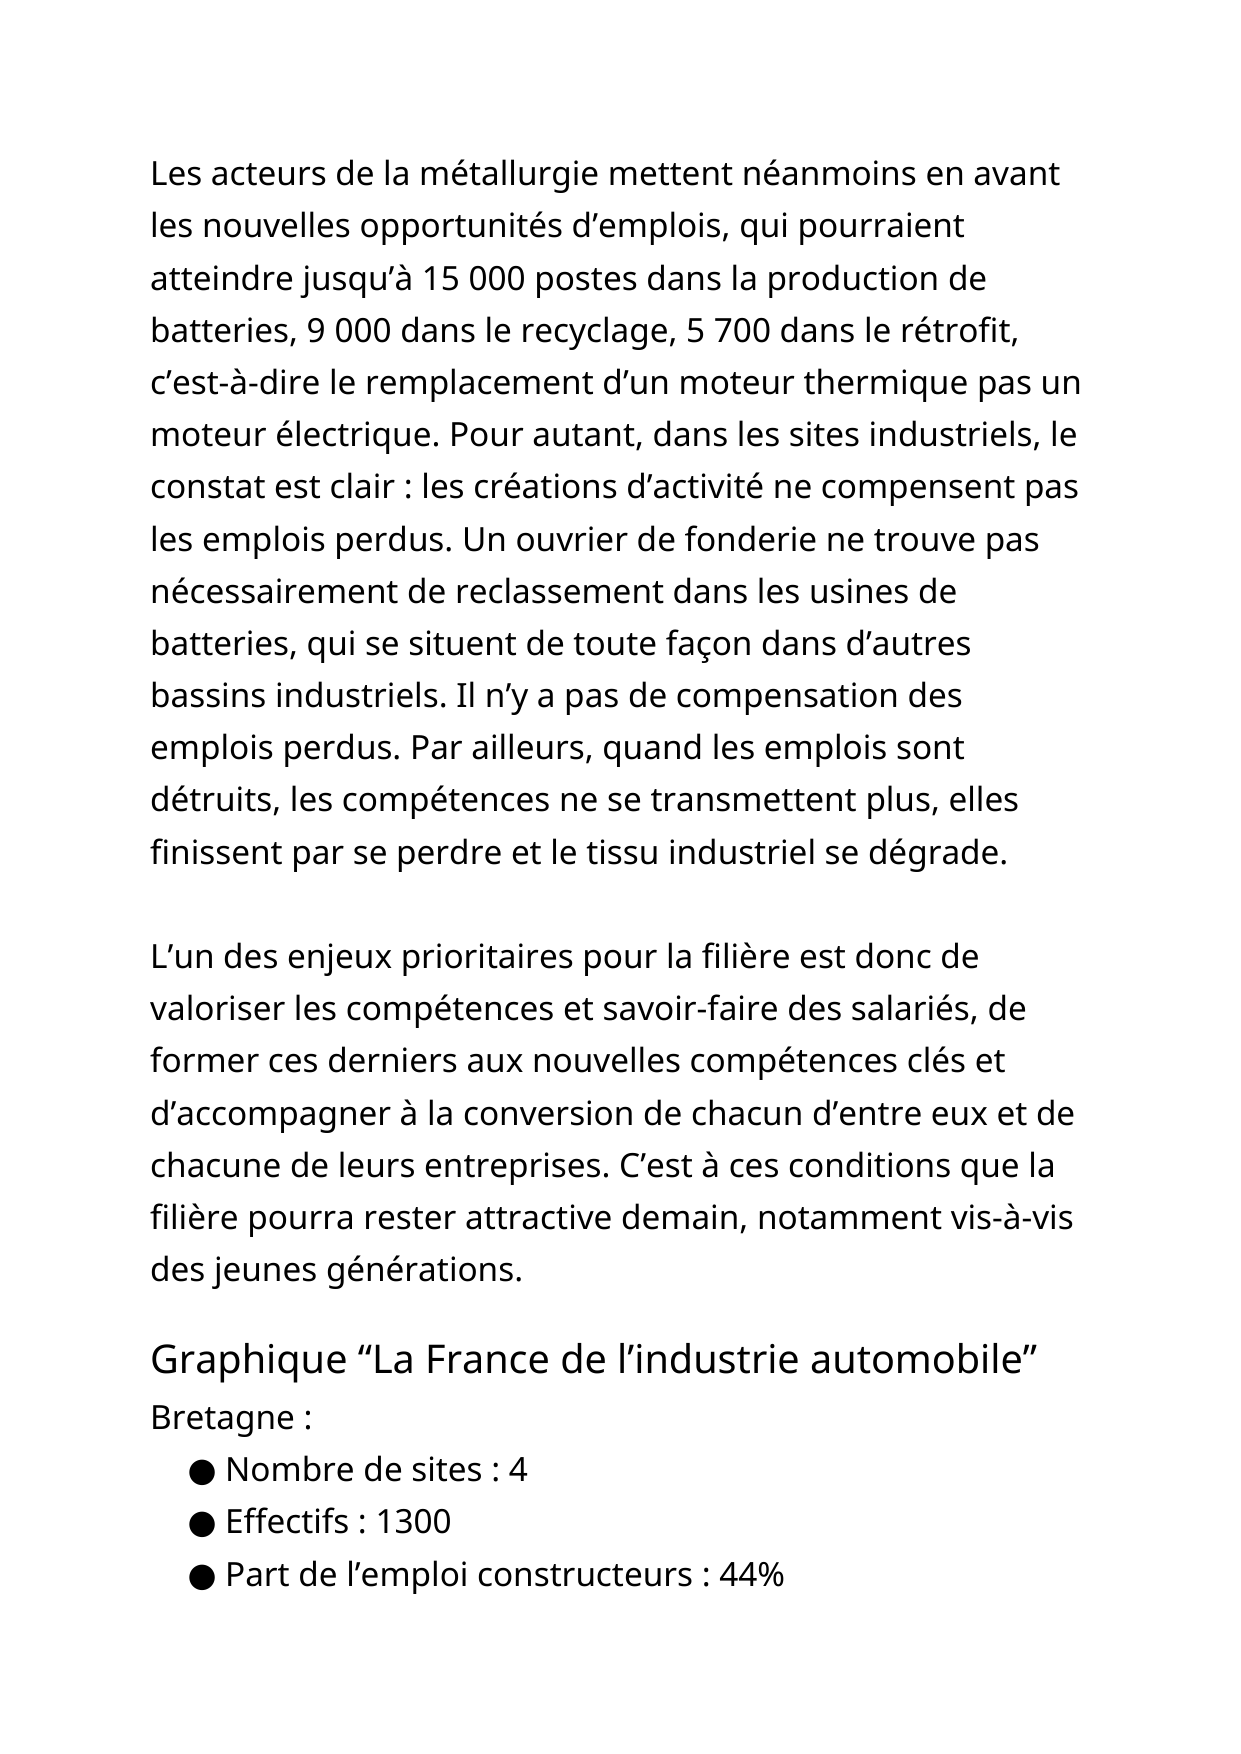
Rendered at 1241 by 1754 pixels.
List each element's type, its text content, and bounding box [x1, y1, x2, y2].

list Nombre de sites : 4 [187, 1446, 1090, 1491]
text Bretagne : [150, 1394, 1090, 1439]
list Part de l’emploi constructeurs : 44% [187, 1550, 1090, 1596]
text Les acteurs de la métallurgie mettent néanmoins en avant les nouvelles opportunités d’emplois, qui pourraient atteindre jusqu’à 15 000 postes dans la production de batteries, 9 000 dans le recyclage, 5 700 dans le rétrofit, c’est-à-dire le remplacement d’un moteur thermique pas un moteur électrique. Pour autant, dans les sites industriels, le constat est clair : les créations d’activité ne compensent pas les emplois perdus. Un ouvrier de fonderie ne trouve pas nécessairement de reclassement dans les usines de batteries, qui se situent de toute façon dans d’autres bassins industriels. Il n’y a pas de compensation des emplois perdus. Par ailleurs, quand les emplois sont détruits, les compétences ne se transmettent plus, elles finissent par se perdre et le tissu industriel se dégrade. [150, 150, 1090, 874]
text L’un des enjeux prioritaires pour la filière est donc de valoriser les compétences et savoir-faire des salariés, de former ces derniers aux nouvelles compétences clés et d’accompagner à la conversion de chacun d’entre eux et de chacune de leurs entreprises. C’est à ces conditions que la filière pourra rester attractive demain, notamment vis-à-vis des jeunes générations. [150, 933, 1090, 1291]
list Effectifs : 1300 [187, 1498, 1090, 1543]
subtitle Graphique “La France de l’industrie automobile” [150, 1331, 1090, 1385]
